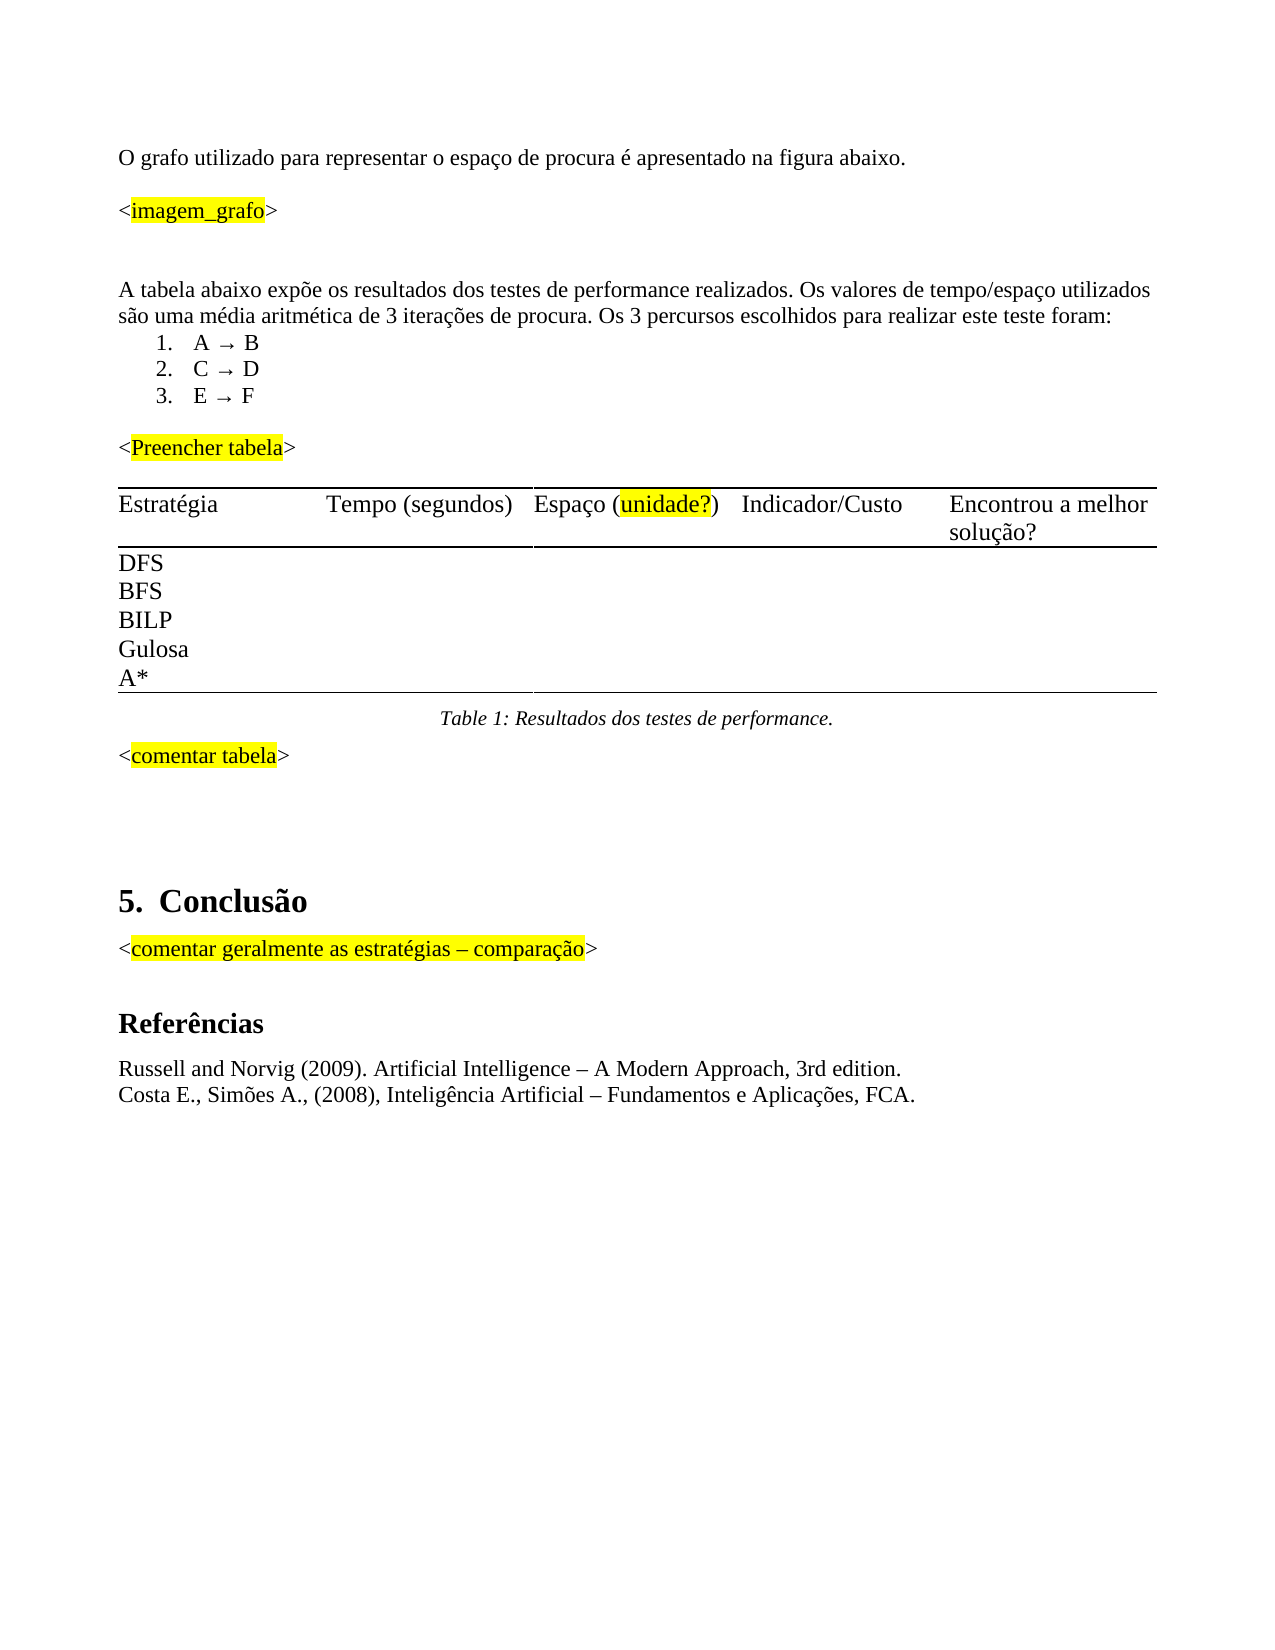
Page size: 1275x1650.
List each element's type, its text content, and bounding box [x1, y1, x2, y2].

table_cell [326, 605, 533, 634]
table_header Tempo (segundos) [326, 489, 533, 546]
table_header Encontrou a melhor solução? [949, 489, 1157, 546]
table_cell [534, 663, 741, 692]
text <comentar tabela> [118, 742, 1157, 768]
table_cell [949, 576, 1157, 605]
text <Preencher tabela> [118, 434, 1157, 461]
table_cell [741, 548, 949, 576]
text <imagem_grafo> [118, 197, 1157, 223]
text Costa E., Simões A., (2008), Inteligência Artificial – Fundamentos e Aplicações, FCA. [118, 1081, 1157, 1107]
table_cell BFS [118, 576, 326, 605]
text Table 1: Resultados dos testes de performance. [118, 706, 1157, 729]
table_cell [741, 634, 949, 663]
table_header Estratégia [118, 489, 326, 546]
table_cell [741, 605, 949, 634]
table_cell [534, 576, 741, 605]
table_header Indicador/Custo [741, 489, 949, 546]
table_cell [326, 576, 533, 605]
text O grafo utilizado para representar o espaço de procura é apresentado na figura abaixo. [118, 144, 1157, 171]
table_cell DFS [118, 548, 326, 576]
text Russell and Norvig (2009). Artificial Intelligence – A Modern Approach, 3rd edition. [118, 1055, 1157, 1081]
list A → B [156, 329, 1157, 355]
table_cell [949, 548, 1157, 576]
list C → D [156, 355, 1157, 382]
text A tabela abaixo expõe os resultados dos testes de performance realizados. Os valores de tempo/espaço utilizados são uma média aritmética de 3 iterações de procura. Os 3 percursos escolhidos para realizar este teste foram: [118, 276, 1157, 329]
table_cell [949, 605, 1157, 634]
table_cell [534, 634, 741, 663]
table_cell [741, 663, 949, 692]
table_cell [949, 663, 1157, 692]
table_cell BILP [118, 605, 326, 634]
table_cell [326, 663, 533, 692]
table_cell [741, 576, 949, 605]
table_cell [326, 634, 533, 663]
table_cell [949, 634, 1157, 663]
table_cell [534, 548, 741, 576]
table_header Espaço (unidade?) [534, 489, 741, 546]
subtitle Conclusão [118, 881, 1157, 920]
list E → F [156, 382, 1157, 408]
table_cell A* [118, 663, 326, 692]
text <comentar geralmente as estratégias – comparação> [118, 935, 1157, 961]
table_cell [326, 548, 533, 576]
subtitle Referências [118, 1006, 1157, 1040]
table_cell Gulosa [118, 634, 326, 663]
table_cell [534, 605, 741, 634]
